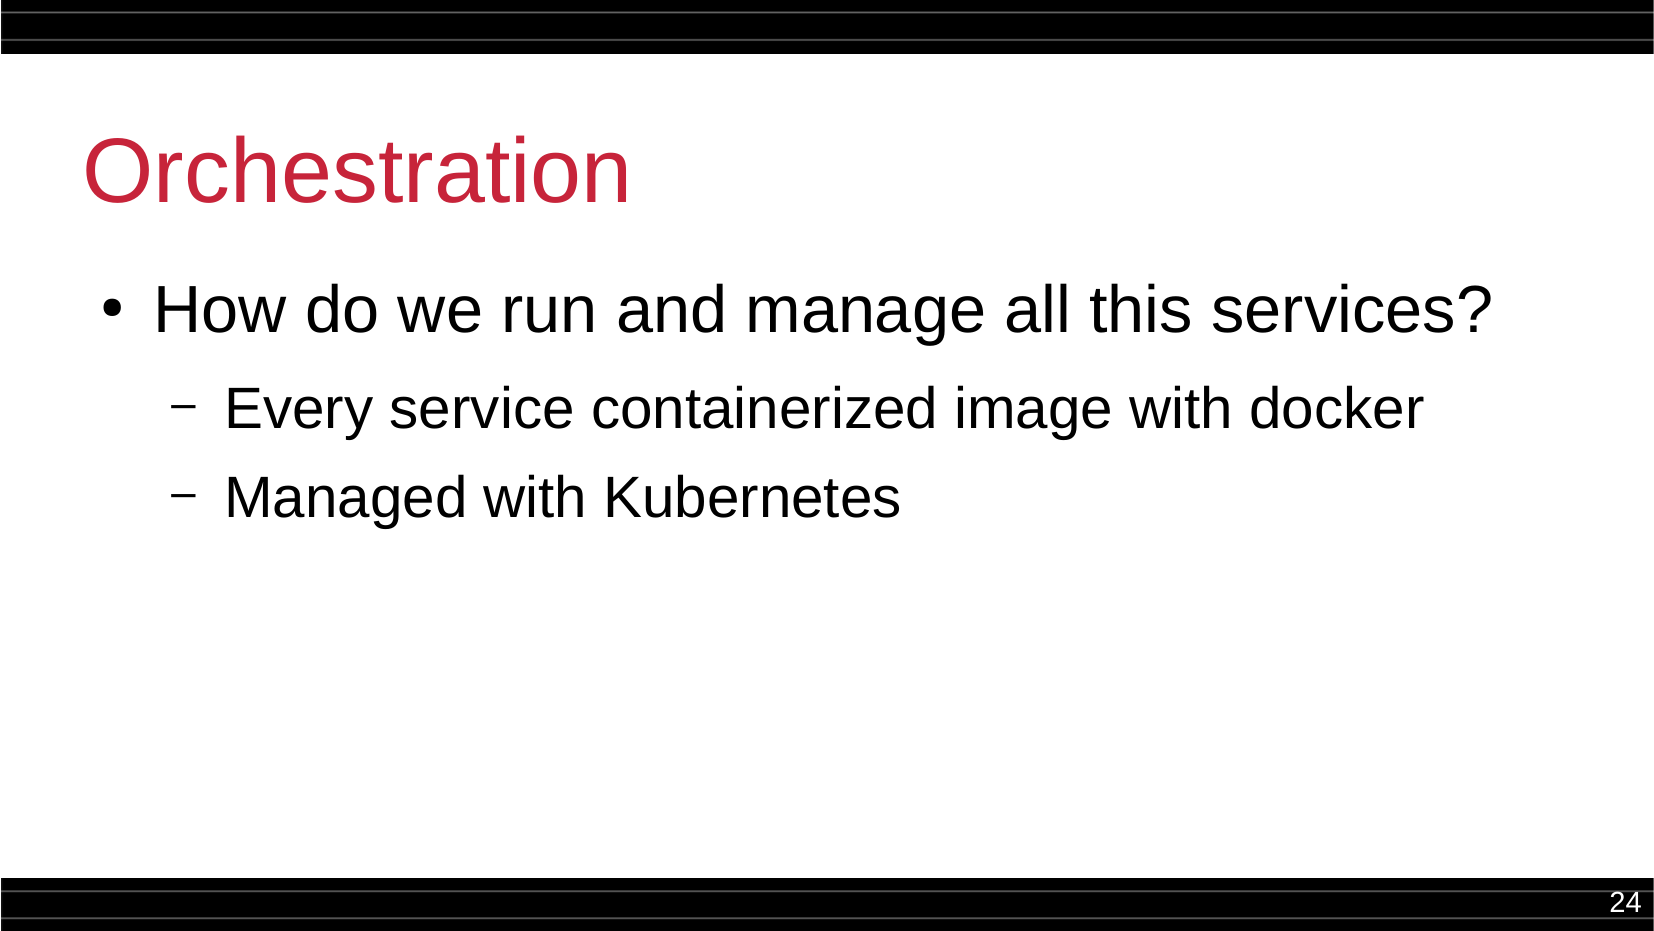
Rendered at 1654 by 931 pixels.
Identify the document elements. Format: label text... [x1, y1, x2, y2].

title Orchestration [82, 92, 1571, 249]
picture [1, 878, 1654, 931]
picture [1, 0, 1654, 54]
list How do we run and manage all this services? Every service containerized image with docker Managed with Kubernetes [82, 271, 1571, 851]
